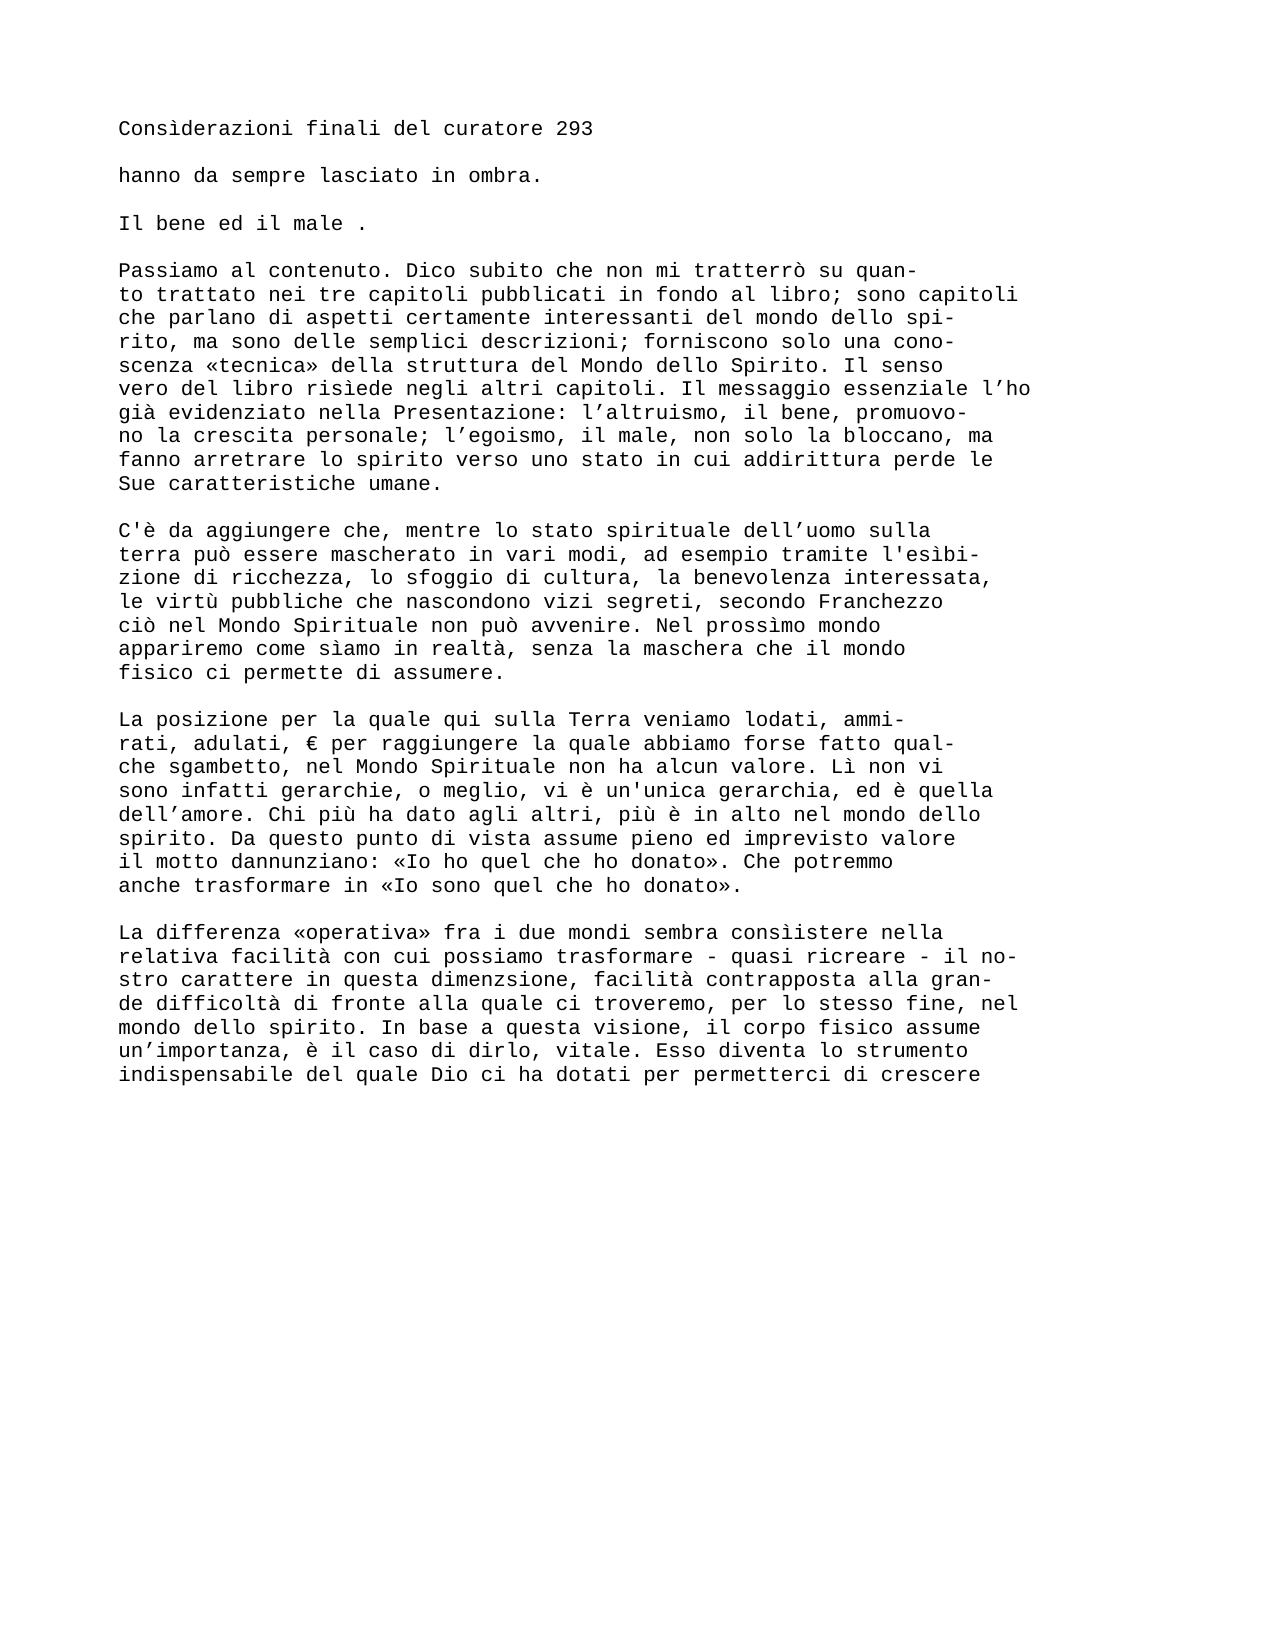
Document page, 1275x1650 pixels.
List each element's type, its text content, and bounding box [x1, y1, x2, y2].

text relativa facilità con cui possiamo trasformare - quasi ricreare - il no- [118, 946, 1157, 969]
text fisico ci permette di assumere. [118, 662, 1157, 686]
text Sue caratteristiche umane. [118, 473, 1157, 496]
text dell’amore. Chi più ha dato agli altri, più è in alto nel mondo dello [118, 804, 1157, 827]
text il motto dannunziano: «Io ho quel che ho donato». Che potremmo [118, 851, 1157, 875]
text vero del libro risìede negli altri capitoli. Il messaggio essenziale l’ho [118, 378, 1157, 402]
text scenza «tecnica» della struttura del Mondo dello Spirito. Il senso [118, 354, 1157, 378]
text hanno da sempre lasciato in ombra. [118, 165, 1157, 189]
text indispensabile del quale Dio ci ha dotati per permetterci di crescere [118, 1064, 1157, 1088]
text de difficoltà di fronte alla quale ci troveremo, per lo stesso fine, nel [118, 993, 1157, 1017]
text anche trasformare in «Io sono quel che ho donato». [118, 875, 1157, 898]
text no la crescita personale; l’egoismo, il male, non solo la bloccano, ma [118, 426, 1157, 449]
text già evidenziato nella Presentazione: l’altruismo, il bene, promuovo- [118, 402, 1157, 426]
text zione di ricchezza, lo sfoggio di cultura, la benevolenza interessata, [118, 567, 1157, 591]
text spirito. Da questo punto di vista assume pieno ed imprevisto valore [118, 827, 1157, 851]
text mondo dello spirito. In base a questa visione, il corpo fisico assume [118, 1017, 1157, 1040]
text La posizione per la quale qui sulla Terra veniamo lodati, ammi- [118, 709, 1157, 733]
text un’importanza, è il caso di dirlo, vitale. Esso diventa lo strumento [118, 1040, 1157, 1064]
text rati, adulati, € per raggiungere la quale abbiamo forse fatto qual- [118, 733, 1157, 757]
text che sgambetto, nel Mondo Spirituale non ha alcun valore. Lì non vi [118, 757, 1157, 780]
text terra può essere mascherato in vari modi, ad esempio tramite l'esìbi- [118, 544, 1157, 567]
text Il bene ed il male . [118, 213, 1157, 236]
text stro carattere in questa dimenzsione, facilità contrapposta alla gran- [118, 969, 1157, 993]
text sono infatti gerarchie, o meglio, vi è un'unica gerarchia, ed è quella [118, 780, 1157, 804]
text rito, ma sono delle semplici descrizioni; forniscono solo una cono- [118, 331, 1157, 354]
text fanno arretrare lo spirito verso uno stato in cui addirittura perde le [118, 449, 1157, 473]
text le virtù pubbliche che nascondono vizi segreti, secondo Franchezzo [118, 591, 1157, 615]
text to trattato nei tre capitoli pubblicati in fondo al libro; sono capitoli [118, 284, 1157, 307]
text ciò nel Mondo Spirituale non può avvenire. Nel prossìmo mondo [118, 615, 1157, 638]
text C'è da aggiungere che, mentre lo stato spirituale dell’uomo sulla [118, 520, 1157, 544]
text La differenza «operativa» fra i due mondi sembra consìistere nella [118, 922, 1157, 946]
text Passiamo al contenuto. Dico subito che non mi tratterrò su quan- [118, 260, 1157, 284]
text appariremo come sìamo in realtà, senza la maschera che il mondo [118, 638, 1157, 662]
text Consìderazioni finali del curatore 293 [118, 118, 1157, 142]
text che parlano di aspetti certamente interessanti del mondo dello spi- [118, 307, 1157, 331]
